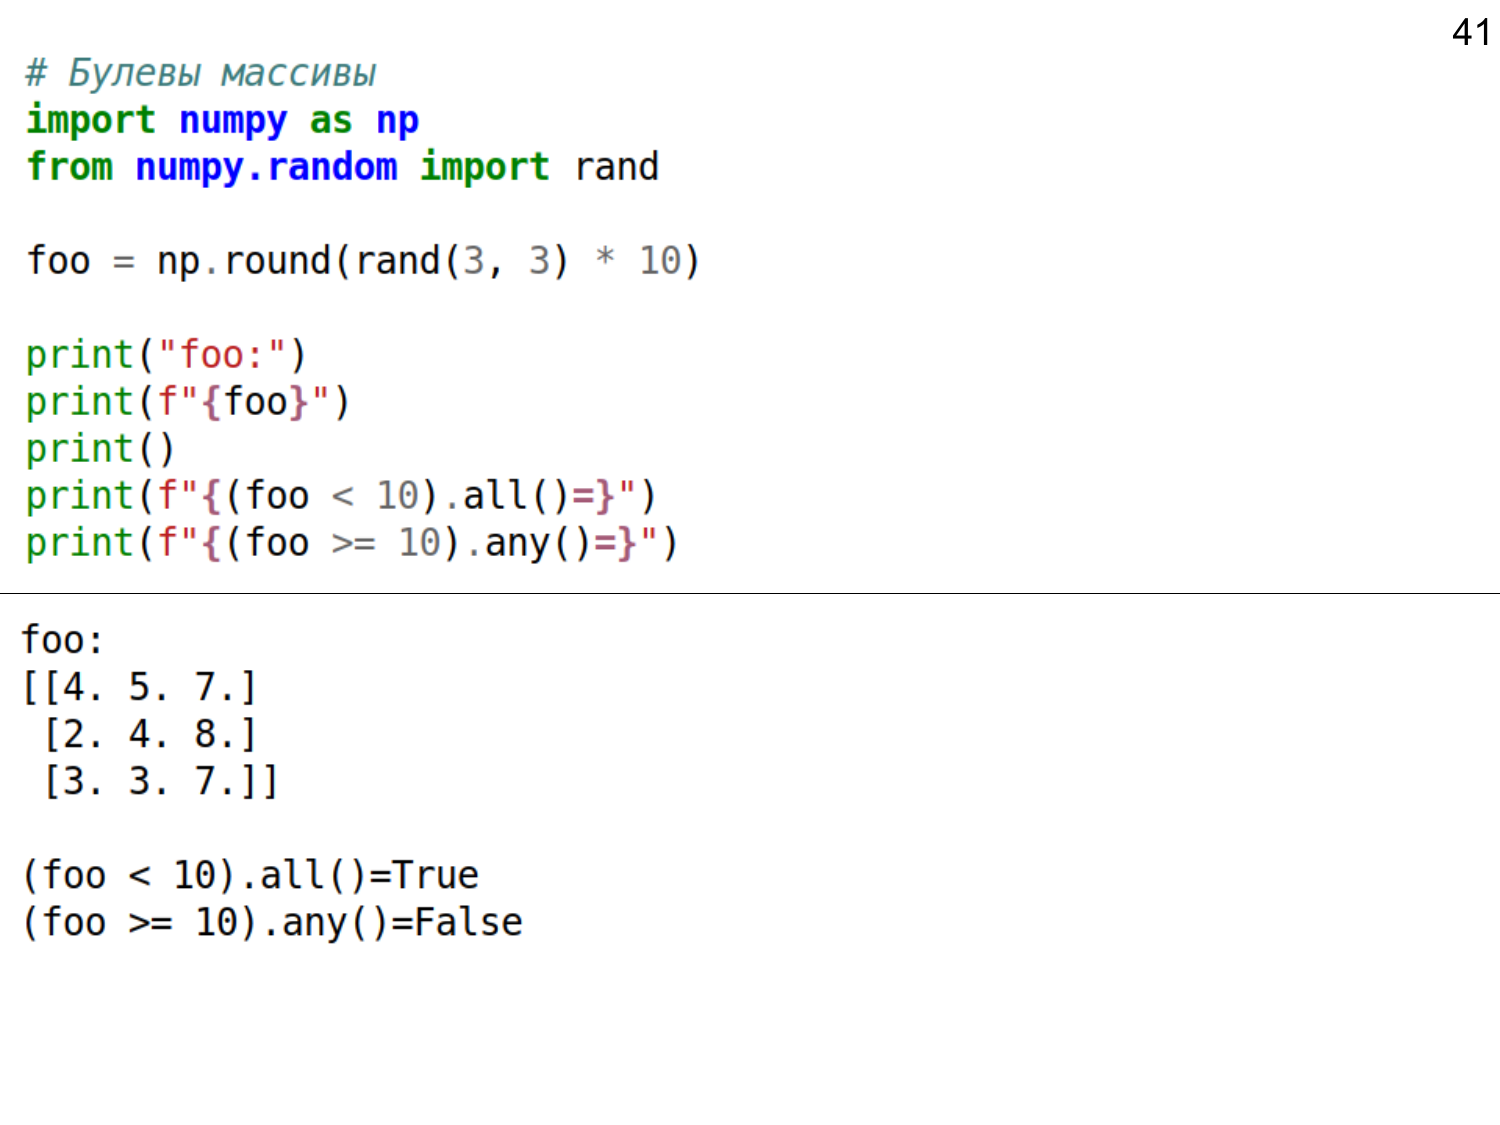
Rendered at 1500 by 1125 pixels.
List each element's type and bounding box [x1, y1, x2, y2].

picture [8, 611, 534, 956]
picture [19, 47, 710, 581]
